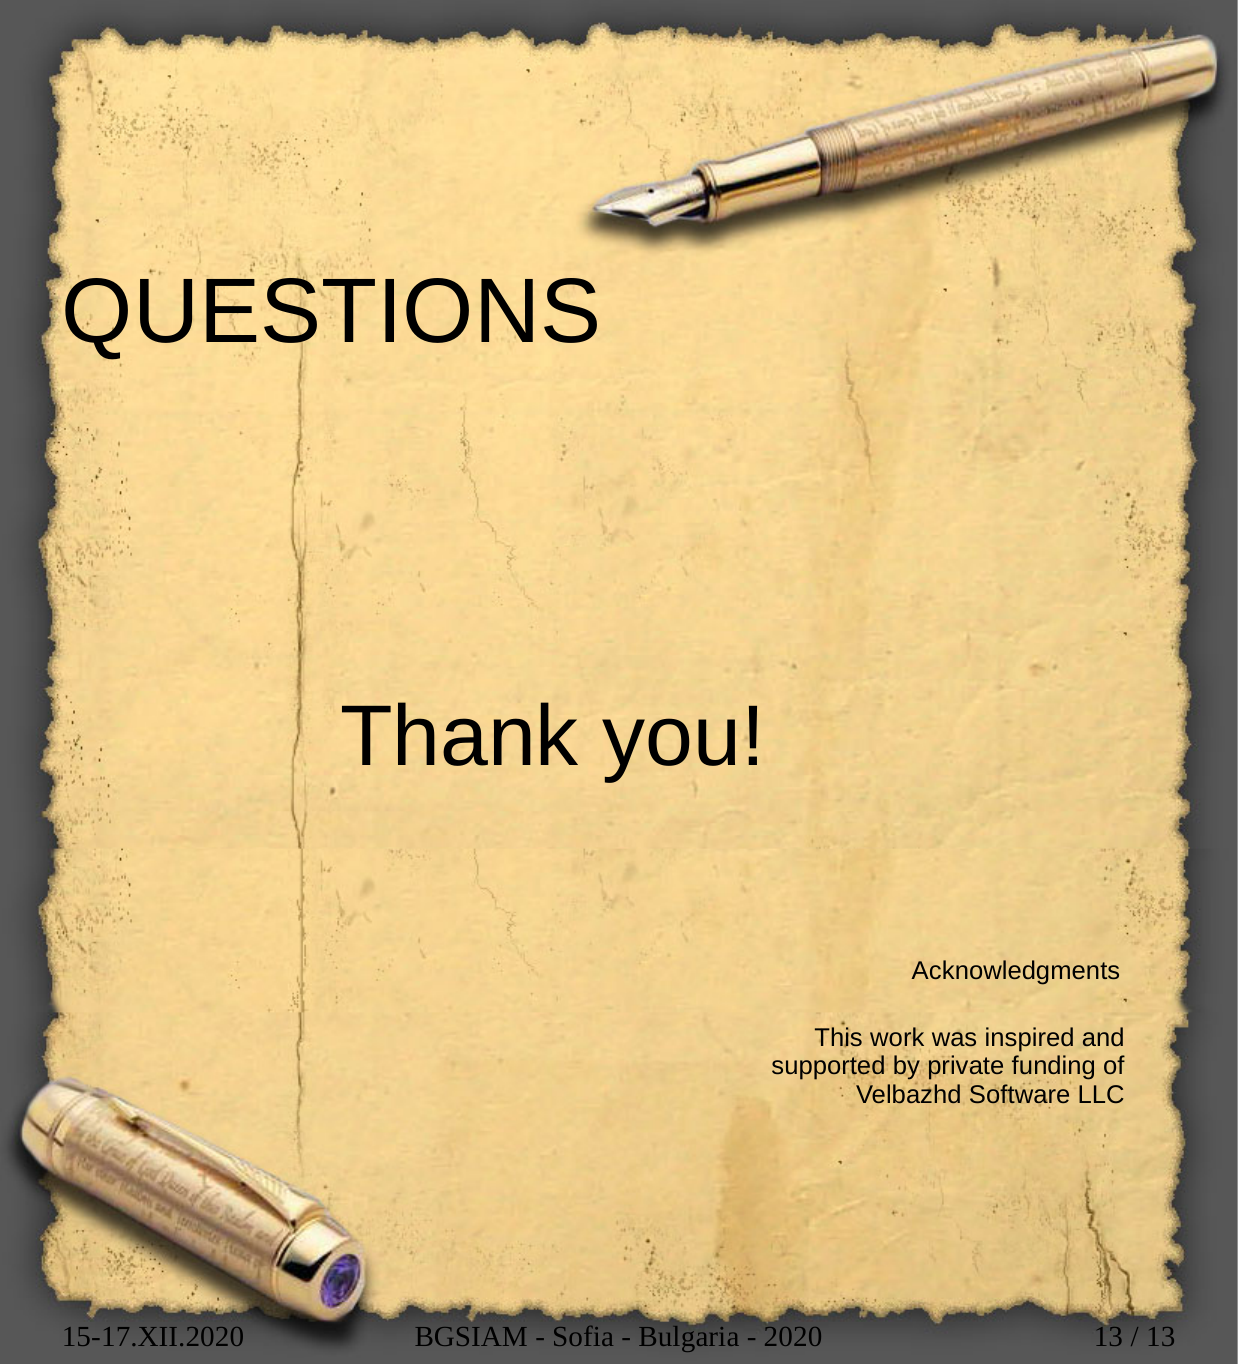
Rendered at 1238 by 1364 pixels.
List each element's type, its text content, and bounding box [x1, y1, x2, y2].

list Thank you! Acknowledgments This work was inspired and supported by private funding of Velbazhd Software LLC [61, 420, 1176, 1110]
title Questions [61, 240, 1176, 383]
picture [0, 0, 1238, 1364]
